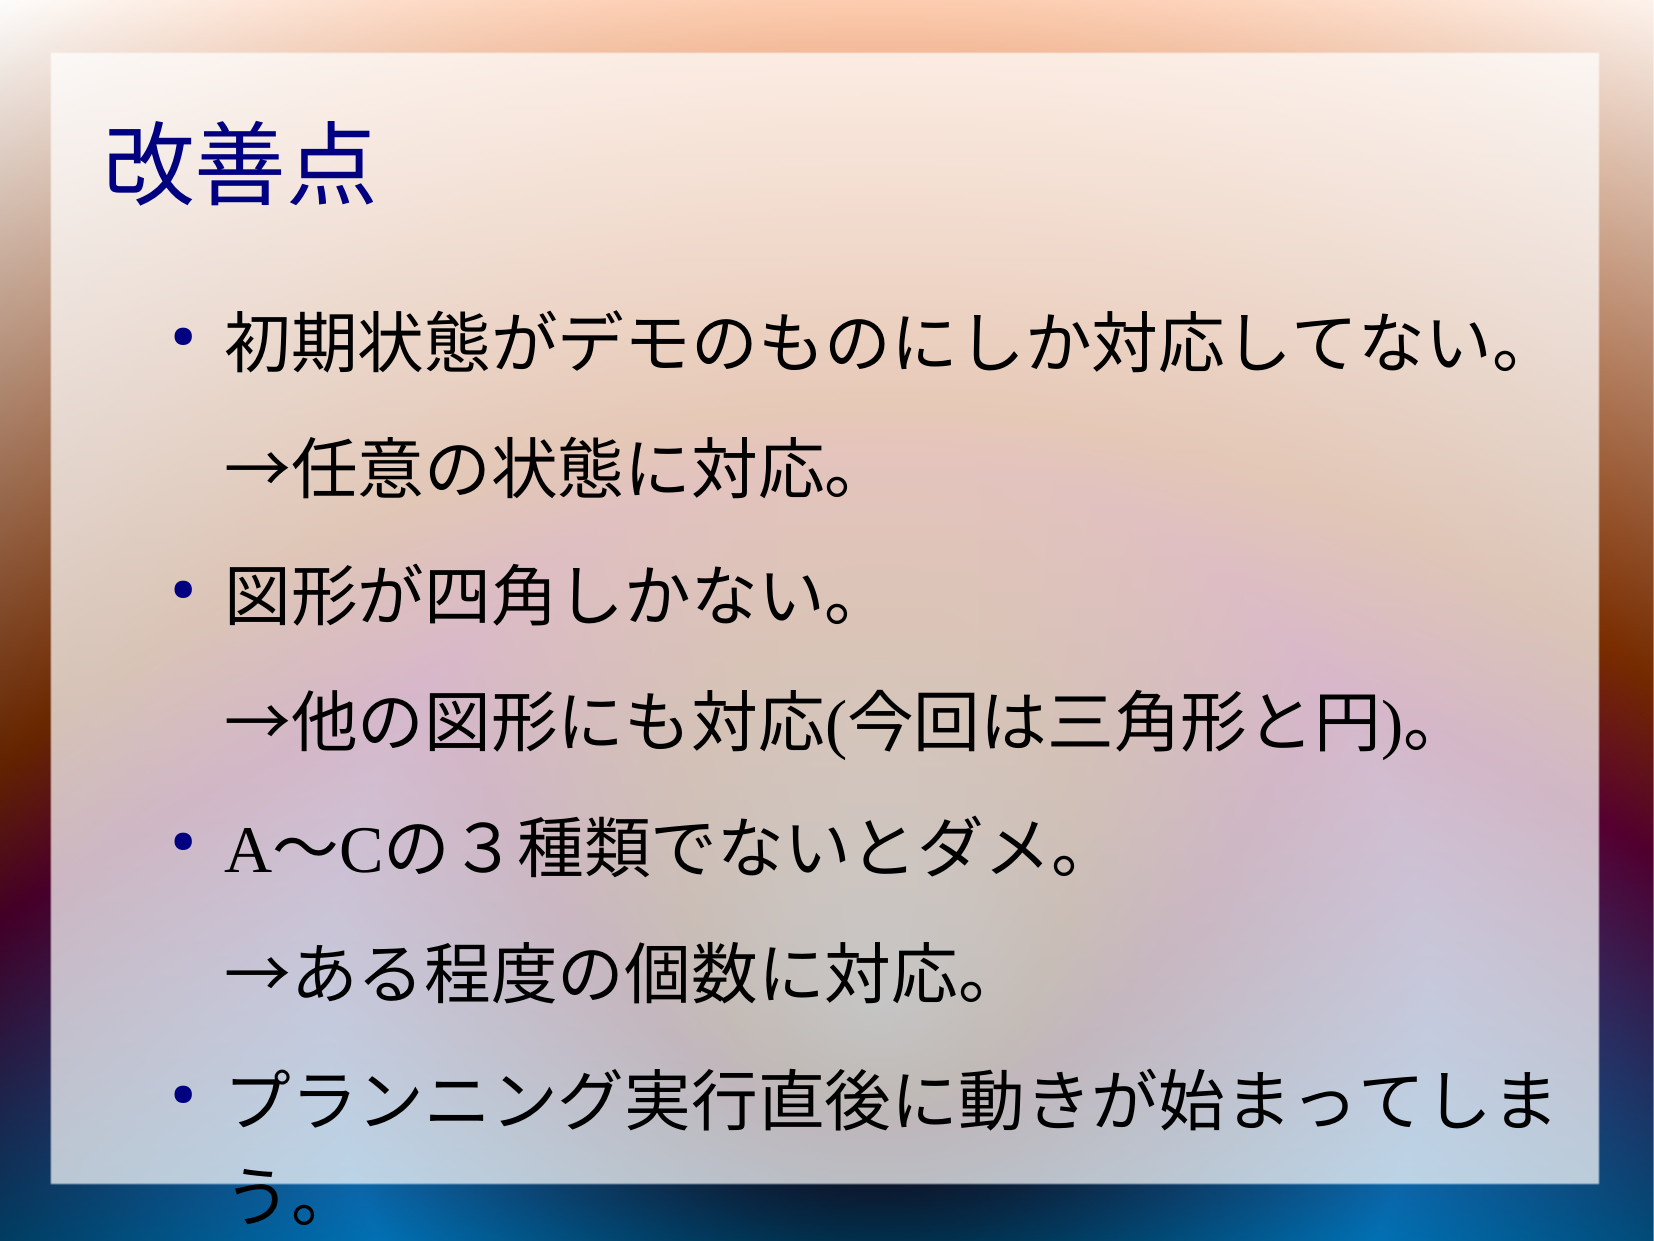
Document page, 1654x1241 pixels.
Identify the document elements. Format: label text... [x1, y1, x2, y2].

list 初期状態がデモのものにしか対応してない。 →任意の状態に対応。 図形が四角しかない。 →他の図形にも対応(今回は三角形と円)。 A〜Cの３種類でないとダメ。 →ある程度の個数に対応。 プランニング実行直後に動きが始まってしまう。 →実行と動きの出力をそれぞれ別のボタンで。 [82, 290, 1571, 1010]
title 改善点 [82, 55, 1571, 263]
picture [0, 0, 1654, 1241]
